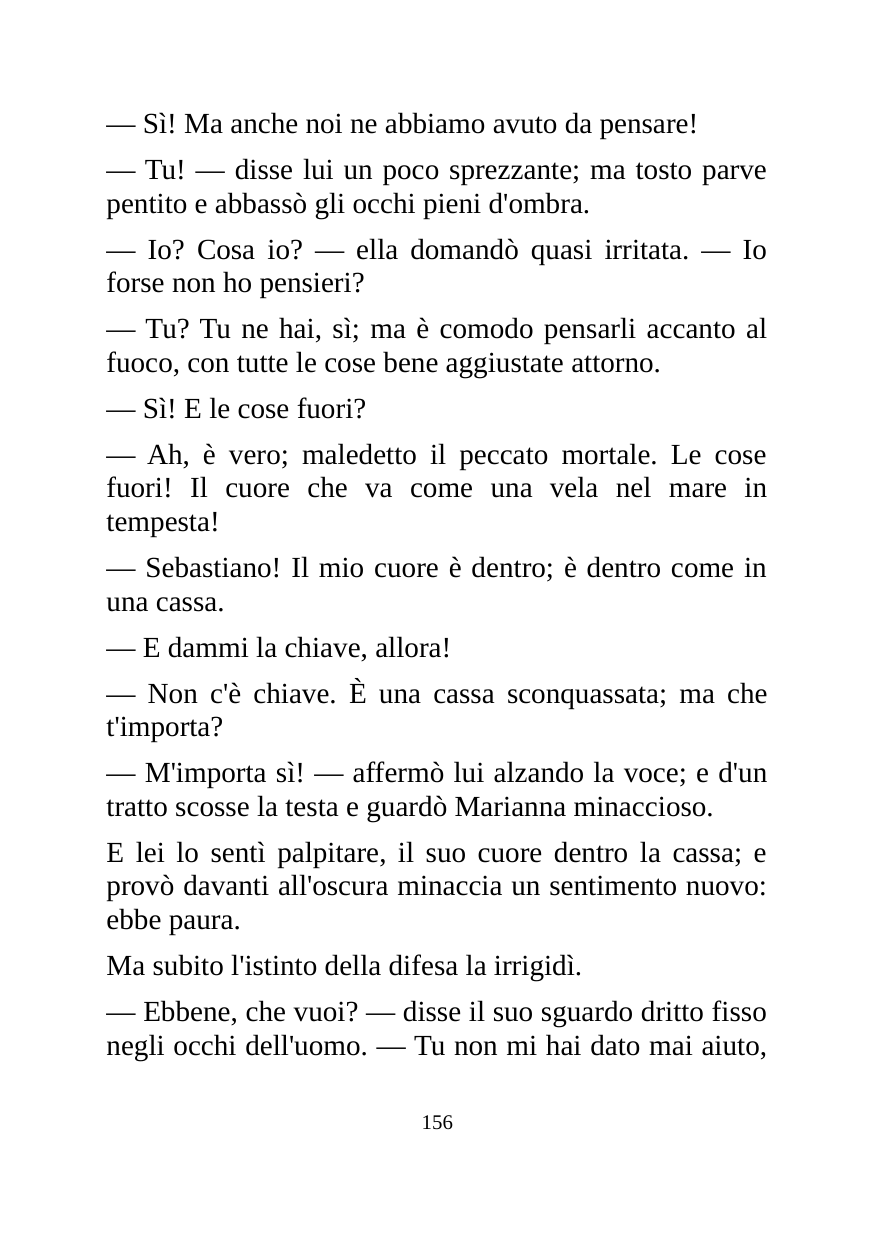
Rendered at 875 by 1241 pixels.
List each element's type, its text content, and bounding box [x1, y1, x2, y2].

text — Non c'è chiave. È una cassa sconquassata; ma che t'importa? [106, 676, 768, 743]
text — Tu? Tu ne hai, sì; ma è comodo pensarli accanto al fuoco, con tutte le cose bene aggiustate attorno. [106, 311, 768, 378]
text E lei lo sentì palpitare, il suo cuore dentro la cassa; e provò davanti all'oscura minaccia un sentimento nuovo: ebbe paura. [106, 835, 768, 936]
text — Io? Cosa io? — ella domandò quasi irritata. — Io forse non ho pensieri? [106, 232, 768, 299]
text — M'importa sì! — affermò lui alzando la voce; e d'un tratto scosse la testa e guardò Marianna minaccioso. [106, 755, 768, 822]
text — Sebastiano! Il mio cuore è dentro; è dentro come in una cassa. [106, 550, 768, 617]
text — E dammi la chiave, allora! [106, 630, 768, 663]
text — Sì! Ma anche noi ne abbiamo avuto da pensare! [106, 106, 768, 140]
text — Sì! E le cose fuori? [106, 391, 768, 424]
text Ma subito l'istinto della difesa la irrigidì. [106, 948, 768, 982]
text — Ebbene, che vuoi? — disse il suo sguardo dritto fisso negli occhi dell'uomo. — Tu non mi hai dato mai aiuto, [106, 994, 768, 1061]
text — Ah, è vero; maledetto il peccato mortale. Le cose fuori! Il cuore che va come una vela nel mare in tempesta! [106, 437, 768, 538]
text — Tu! — disse lui un poco sprezzante; ma tosto parve pentito e abbassò gli occhi pieni d'ombra. [106, 152, 768, 219]
